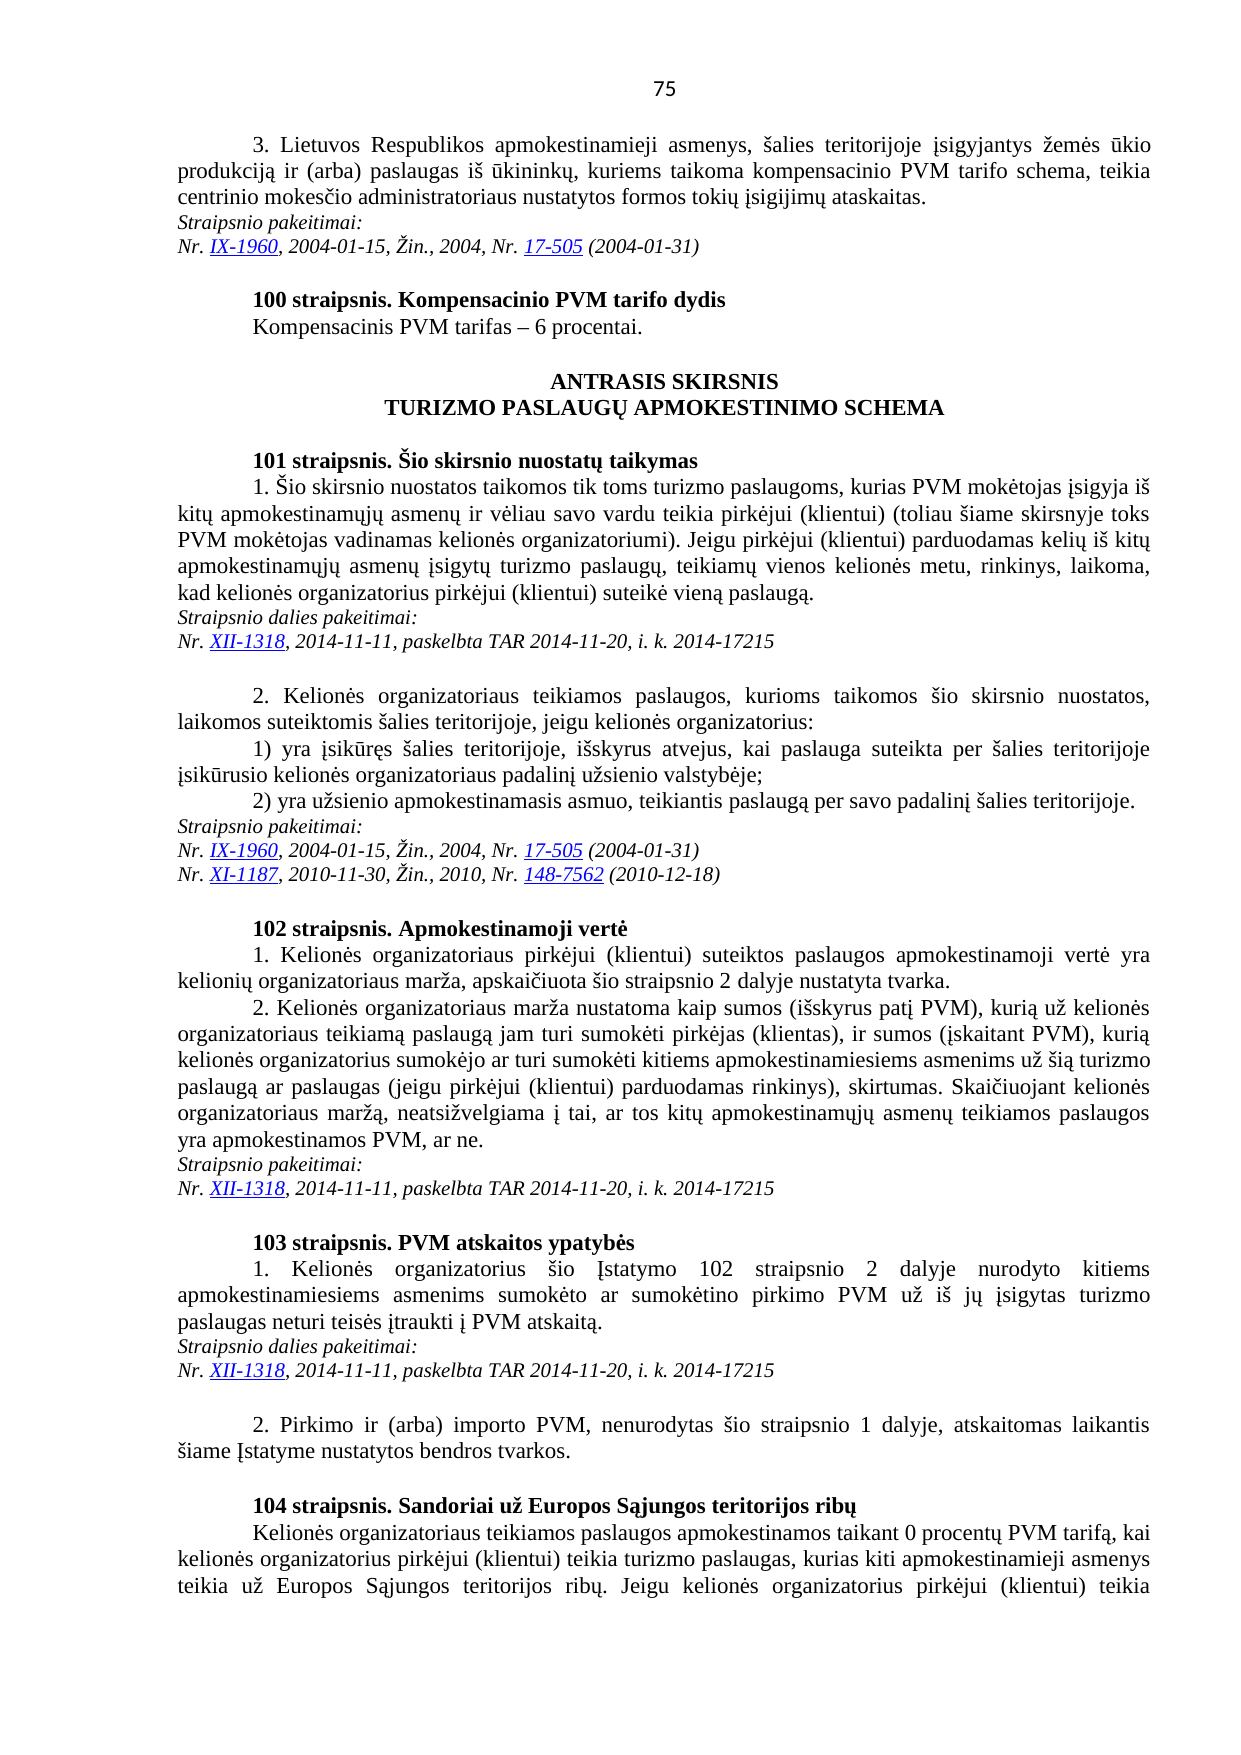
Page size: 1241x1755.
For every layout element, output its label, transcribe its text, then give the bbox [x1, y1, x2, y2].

text 1. Kelionės organizatoriaus pirkėjui (klientui) suteiktos paslaugos apmokestinamoji vertė yra kelionių organizatoriaus marža, apskaičiuota šio straipsnio 2 dalyje nustatyta tvarka. [177, 941, 1152, 994]
text 3. Lietuvos Respublikos apmokestinamieji asmenys, šalies teritorijoje įsigyjantys žemės ūkio produkciją ir (arba) paslaugas iš ūkininkų, kuriems taikoma kompensacinio PVM tarifo schema, teikia centrinio mokesčio administratoriaus nustatytos formos tokių įsigijimų ataskaitas. [177, 131, 1152, 210]
text Kompensacinis PVM tarifas – 6 procentai. [177, 313, 1152, 339]
text Straipsnio dalies pakeitimai: [177, 1334, 1152, 1358]
text Straipsnio dalies pakeitimai: [177, 605, 1152, 629]
text 2. Kelionės organizatoriaus teikiamos paslaugos, kurioms taikomos šio skirsnio nuostatos, laikomos suteiktomis šalies teritorijoje, jeigu kelionės organizatorius: [177, 682, 1152, 735]
text Nr. IX-1960, 2004-01-15, Žin., 2004, Nr. 17-505 (2004-01-31) [177, 838, 1152, 862]
text 101 straipsnis. Šio skirsnio nuostatų taikymas [177, 447, 1152, 473]
text 103 straipsnis. PVM atskaitos ypatybės [177, 1229, 1152, 1255]
text TURIZMO PASLAUGŲ APMOKESTINIMO SCHEMA [177, 394, 1152, 421]
text 2. Pirkimo ir (arba) importo PVM, nenurodytas šio straipsnio 1 dalyje, atskaitomas laikantis šiame Įstatyme nustatytos bendros tvarkos. [177, 1411, 1152, 1464]
text Nr. XII-1318, 2014-11-11, paskelbta TAR 2014-11-20, i. k. 2014-17215 [177, 1358, 1152, 1382]
text 2. Kelionės organizatoriaus marža nustatoma kaip sumos (išskyrus patį PVM), kurią už kelionės organizatoriaus teikiamą paslaugą jam turi sumokėti pirkėjas (klientas), ir sumos (įskaitant PVM), kurią kelionės organizatorius sumokėjo ar turi sumokėti kitiems apmokestinamiesiems asmenims už šią turizmo paslaugą ar paslaugas (jeigu pirkėjui (klientui) parduodamas rinkinys), skirtumas. Skaičiuojant kelionės organizatoriaus maržą, neatsižvelgiama į tai, ar tos kitų apmokestinamųjų asmenų teikiamos paslaugos yra apmokestinamos PVM, ar ne. [177, 994, 1152, 1152]
text 104 straipsnis. Sandoriai už Europos Sąjungos teritorijos ribų [177, 1493, 1152, 1519]
text 102 straipsnis. Apmokestinamoji vertė [177, 915, 1152, 941]
text 1. Šio skirsnio nuostatos taikomos tik toms turizmo paslaugoms, kurias PVM mokėtojas įsigyja iš kitų apmokestinamųjų asmenų ir vėliau savo vardu teikia pirkėjui (klientui) (toliau šiame skirsnyje toks PVM mokėtojas vadinamas kelionės organizatoriumi). Jeigu pirkėjui (klientui) parduodamas kelių iš kitų apmokestinamųjų asmenų įsigytų turizmo paslaugų, teikiamų vienos kelionės metu, rinkinys, laikoma, kad kelionės organizatorius pirkėjui (klientui) suteikė vieną paslaugą. [177, 473, 1152, 605]
text Straipsnio pakeitimai: [177, 814, 1152, 838]
text Kelionės organizatoriaus teikiamos paslaugos apmokestinamos taikant 0 procentų PVM tarifą, kai kelionės organizatorius pirkėjui (klientui) teikia turizmo paslaugas, kurias kiti apmokestinamieji asmenys teikia už Europos Sąjungos teritorijos ribų. Jeigu kelionės organizatorius pirkėjui (klientui) teikia [177, 1519, 1152, 1598]
text Straipsnio pakeitimai: [177, 1152, 1152, 1176]
text 100 straipsnis. Kompensacinio PVM tarifo dydis [177, 287, 1152, 313]
text Nr. XI-1187, 2010-11-30, Žin., 2010, Nr. 148-7562 (2010-12-18) [177, 862, 1152, 886]
text Nr. XII-1318, 2014-11-11, paskelbta TAR 2014-11-20, i. k. 2014-17215 [177, 1176, 1152, 1200]
text Nr. IX-1960, 2004-01-15, Žin., 2004, Nr. 17-505 (2004-01-31) [177, 234, 1152, 258]
text 1) yra įsikūręs šalies teritorijoje, išskyrus atvejus, kai paslauga suteikta per šalies teritorijoje įsikūrusio kelionės organizatoriaus padalinį užsienio valstybėje; [177, 735, 1152, 787]
text 2) yra užsienio apmokestinamasis asmuo, teikiantis paslaugą per savo padalinį šalies teritorijoje. [177, 787, 1152, 814]
text 1. Kelionės organizatorius šio Įstatymo 102 straipsnio 2 dalyje nurodyto kitiems apmokestinamiesiems asmenims sumokėto ar sumokėtino pirkimo PVM už iš jų įsigytas turizmo paslaugas neturi teisės įtraukti į PVM atskaitą. [177, 1255, 1152, 1334]
text ANTRASIS SKIRSNIS [177, 368, 1152, 394]
text Straipsnio pakeitimai: [177, 210, 1152, 234]
text Nr. XII-1318, 2014-11-11, paskelbta TAR 2014-11-20, i. k. 2014-17215 [177, 629, 1152, 653]
